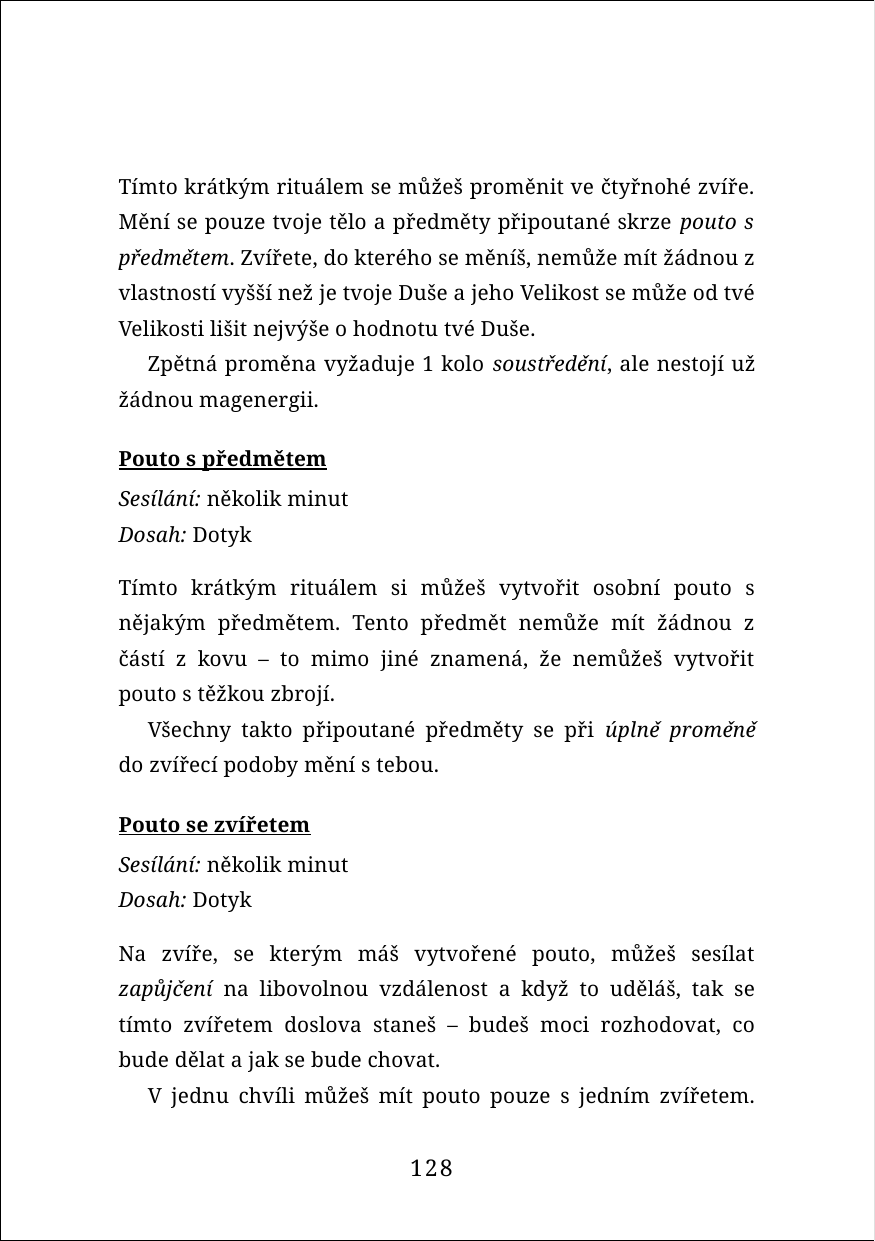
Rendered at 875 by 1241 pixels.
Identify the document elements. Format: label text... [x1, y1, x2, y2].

text Sesílání: několik minut Dosah: Dotyk [118, 484, 756, 548]
text Sesílání: několik minut Dosah: Dotyk [118, 850, 756, 914]
subtitle Pouto se zvířetem [118, 810, 756, 838]
text Tímto krátkým rituálem se můžeš proměnit ve čtyřnohé zvíře. Mění se pouze tvoje tělo a předměty připoutané skrze pouto s předmětem. Zvířete, do kterého se měníš, nemůže mít žádnou z vlastností vyšší než je tvoje Duše a jeho Velikost se může od tvé Velikosti lišit nejvýše o hodnotu tvé Duše. Zpětná proměna vyžaduje 1 kolo soustředění, ale nestojí už žádnou magenergii. [118, 172, 756, 413]
text Tímto krátkým rituálem si můžeš vytvořit osobní pouto s nějakým předmětem. Tento předmět nemůže mít žádnou z částí z kovu – to mimo jiné znamená, že nemůžeš vytvořit pouto s těžkou zbrojí. Všechny takto připoutané předměty se při úplně proměně do zvířecí podoby mění s tebou. [118, 573, 756, 779]
text Na zvíře, se kterým máš vytvořené pouto, můžeš sesílat zapůjčení na libovolnou vzdálenost a když to uděláš, tak se tímto zvířetem doslova staneš – budeš moci rozhodovat, co bude dělat a jak se bude chovat. V jednu chvíli můžeš mít pouto pouze s jedním zvířetem. [118, 939, 756, 1109]
subtitle Pouto s předmětem [118, 444, 756, 472]
